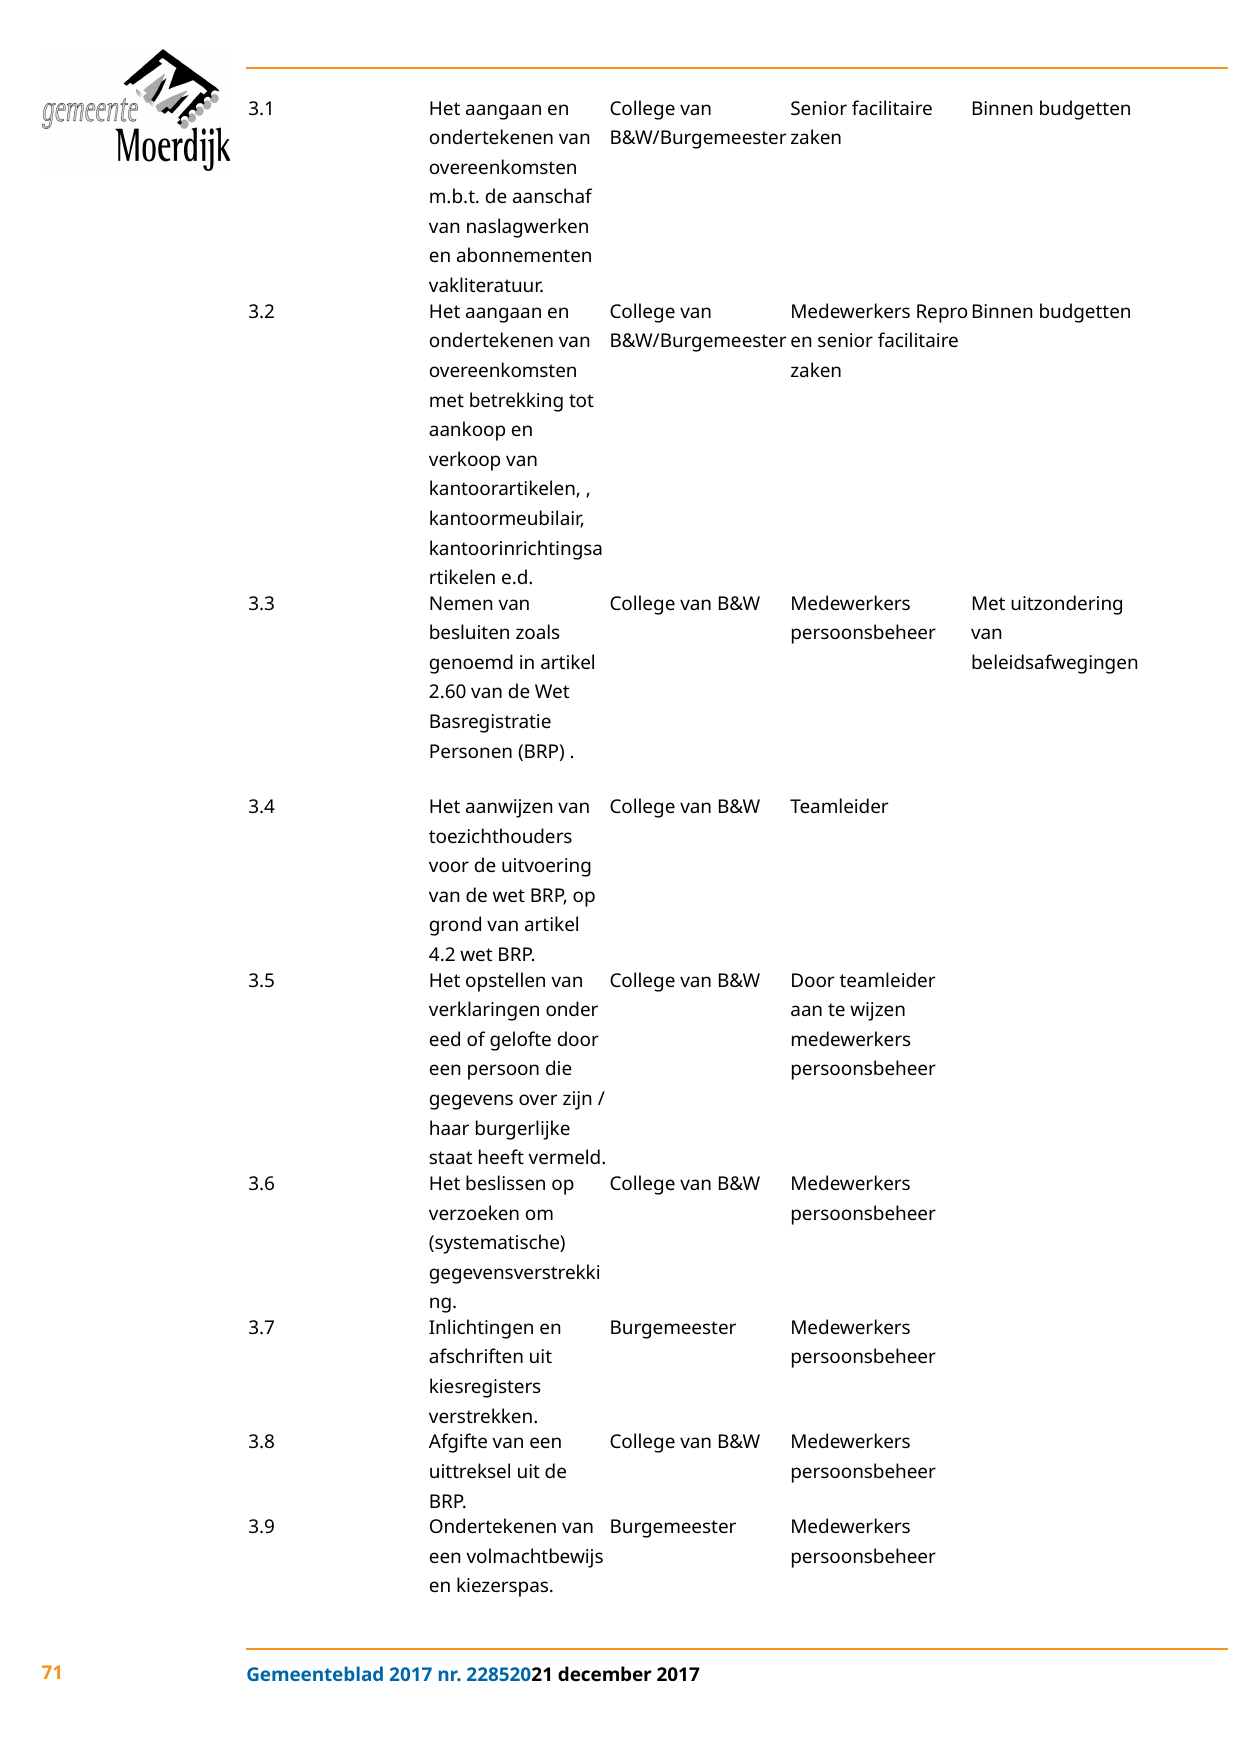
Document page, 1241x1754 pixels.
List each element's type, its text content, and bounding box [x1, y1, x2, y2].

table_cell College van B&W [609, 967, 790, 1170]
table_cell Medewerkers persoonsbeheer [790, 590, 971, 793]
table_cell Burgemeester [609, 1514, 790, 1598]
table_cell College van B&W [609, 793, 790, 967]
table_cell [971, 967, 1152, 1170]
table_cell [971, 1429, 1152, 1513]
table_cell 3.7 [248, 1314, 429, 1429]
table_cell Nemen van besluiten zoals genoemd in artikel 2.60 van de Wet Basregistratie Personen (BRP) . [429, 590, 609, 793]
table_cell 3.4 [248, 793, 429, 967]
table_cell 3.6 [248, 1170, 429, 1314]
table_cell Medewerkers persoonsbeheer [790, 1314, 971, 1429]
table_cell 3.2 [248, 298, 429, 590]
table_cell 3.9 [248, 1514, 429, 1598]
table_cell [971, 1170, 1152, 1314]
table_cell Het beslissen op verzoeken om (systematische) gegevensverstrekking. [429, 1170, 609, 1314]
table_cell College van B&W/Burgemeester [609, 95, 790, 298]
table_cell Het aangaan en ondertekenen van overeenkomsten m.b.t. de aanschaf van naslagwerken en abonnementen vakliteratuur. [429, 95, 609, 298]
table_cell Het opstellen van verklaringen onder eed of gelofte door een persoon die gegevens over zijn / haar burgerlijke staat heeft vermeld. [429, 967, 609, 1170]
table_cell Met uitzondering van beleidsafwegingen [971, 590, 1152, 793]
table_cell Medewerkers persoonsbeheer [790, 1170, 971, 1314]
table_cell Ondertekenen van een volmachtbewijs en kiezerspas. [429, 1514, 609, 1598]
table_cell Het aanwijzen van toezichthouders voor de uitvoering van de wet BRP, op grond van artikel 4.2 wet BRP. [429, 793, 609, 967]
table_cell Binnen budgetten [971, 298, 1152, 590]
table_cell 3.5 [248, 967, 429, 1170]
table_cell Medewerkers persoonsbeheer [790, 1514, 971, 1598]
table_cell Senior facilitaire zaken [790, 95, 971, 298]
table_cell College van B&W [609, 1429, 790, 1513]
picture [41, 47, 231, 172]
table_cell Afgifte van een uittreksel uit de BRP. [429, 1429, 609, 1513]
table_cell Teamleider [790, 793, 971, 967]
table_cell College van B&W/Burgemeester [609, 298, 790, 590]
table_cell Burgemeester [609, 1314, 790, 1429]
table_cell Medewerkers persoonsbeheer [790, 1429, 971, 1513]
table_cell [971, 793, 1152, 967]
table_cell College van B&W [609, 1170, 790, 1314]
table_cell Door teamleider aan te wijzen medewerkers persoonsbeheer [790, 967, 971, 1170]
table_cell Binnen budgetten [971, 95, 1152, 298]
table_cell Inlichtingen en afschriften uit kiesregisters verstrekken. [429, 1314, 609, 1429]
table_cell Medewerkers Repro en senior facilitaire zaken [790, 298, 971, 590]
table_cell 3.8 [248, 1429, 429, 1513]
table_cell 3.1 [248, 95, 429, 298]
table_cell [971, 1514, 1152, 1598]
table_cell [971, 1314, 1152, 1429]
table_cell Het aangaan en ondertekenen van overeenkomsten met betrekking tot aankoop en verkoop van kantoorartikelen, , kantoormeubilair, kantoorinrichtingsartikelen e.d. [429, 298, 609, 590]
table_cell College van B&W [609, 590, 790, 793]
table_cell 3.3 [248, 590, 429, 793]
